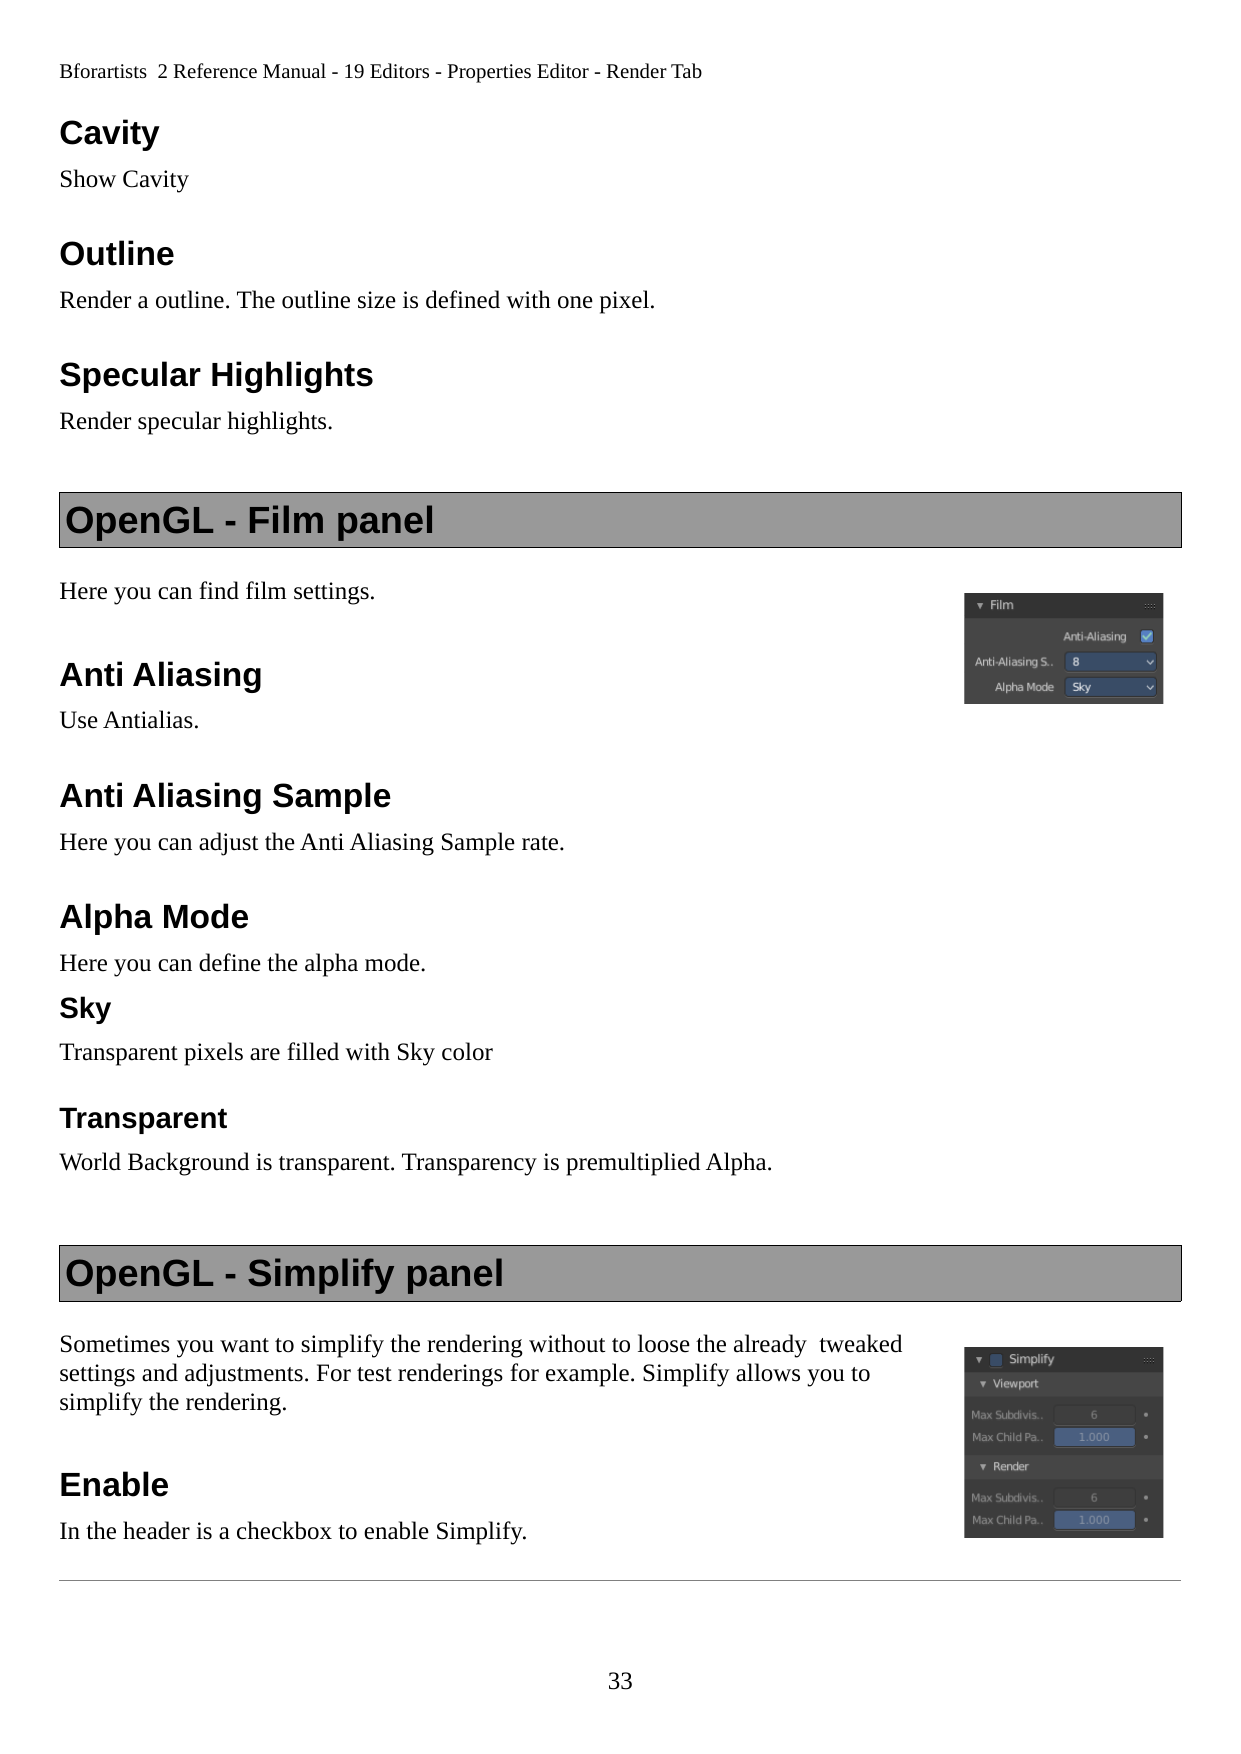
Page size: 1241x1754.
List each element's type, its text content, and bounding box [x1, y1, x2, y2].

text Here you can adjust the Anti Aliasing Sample rate. [59, 827, 1181, 855]
subtitle Enable [59, 1465, 964, 1504]
text Here you can define the alpha mode. [59, 948, 1181, 976]
text Transparent pixels are filled with Sky color [59, 1037, 1181, 1066]
text Show Cavity [59, 164, 1181, 192]
subtitle Anti Aliasing [59, 654, 964, 693]
subtitle [1164, 654, 1181, 693]
text Render specular highlights. [59, 406, 1181, 434]
text In the header is a checkbox to enable Simplify. [59, 1516, 1181, 1545]
subtitle [1164, 1465, 1181, 1504]
subtitle Anti Aliasing Sample [59, 776, 1181, 814]
subtitle Outline [59, 234, 1181, 272]
subtitle Sky [59, 991, 1181, 1025]
text Sometimes you want to simplify the rendering without to loose the already tweaked settings and adjustments. For test renderings for example. Simplify allows you to simplify the rendering. [59, 1329, 1181, 1416]
subtitle Cavity [59, 113, 1181, 151]
text World Background is transparent. Transparency is premultiplied Alpha. [59, 1147, 1181, 1176]
text Here you can find film settings. [59, 576, 1181, 605]
table_header OpenGL - Film panel [60, 493, 1181, 547]
text Render a outline. The outline size is defined with one pixel. [59, 285, 1181, 313]
subtitle Specular Highlights [59, 355, 1181, 393]
table_header OpenGL - Simplify panel [60, 1246, 1181, 1301]
subtitle Transparent [59, 1101, 1181, 1135]
text Use Antialias. [59, 706, 1181, 734]
picture [964, 593, 1164, 704]
picture [964, 1347, 1164, 1538]
subtitle Alpha Mode [59, 897, 1181, 935]
